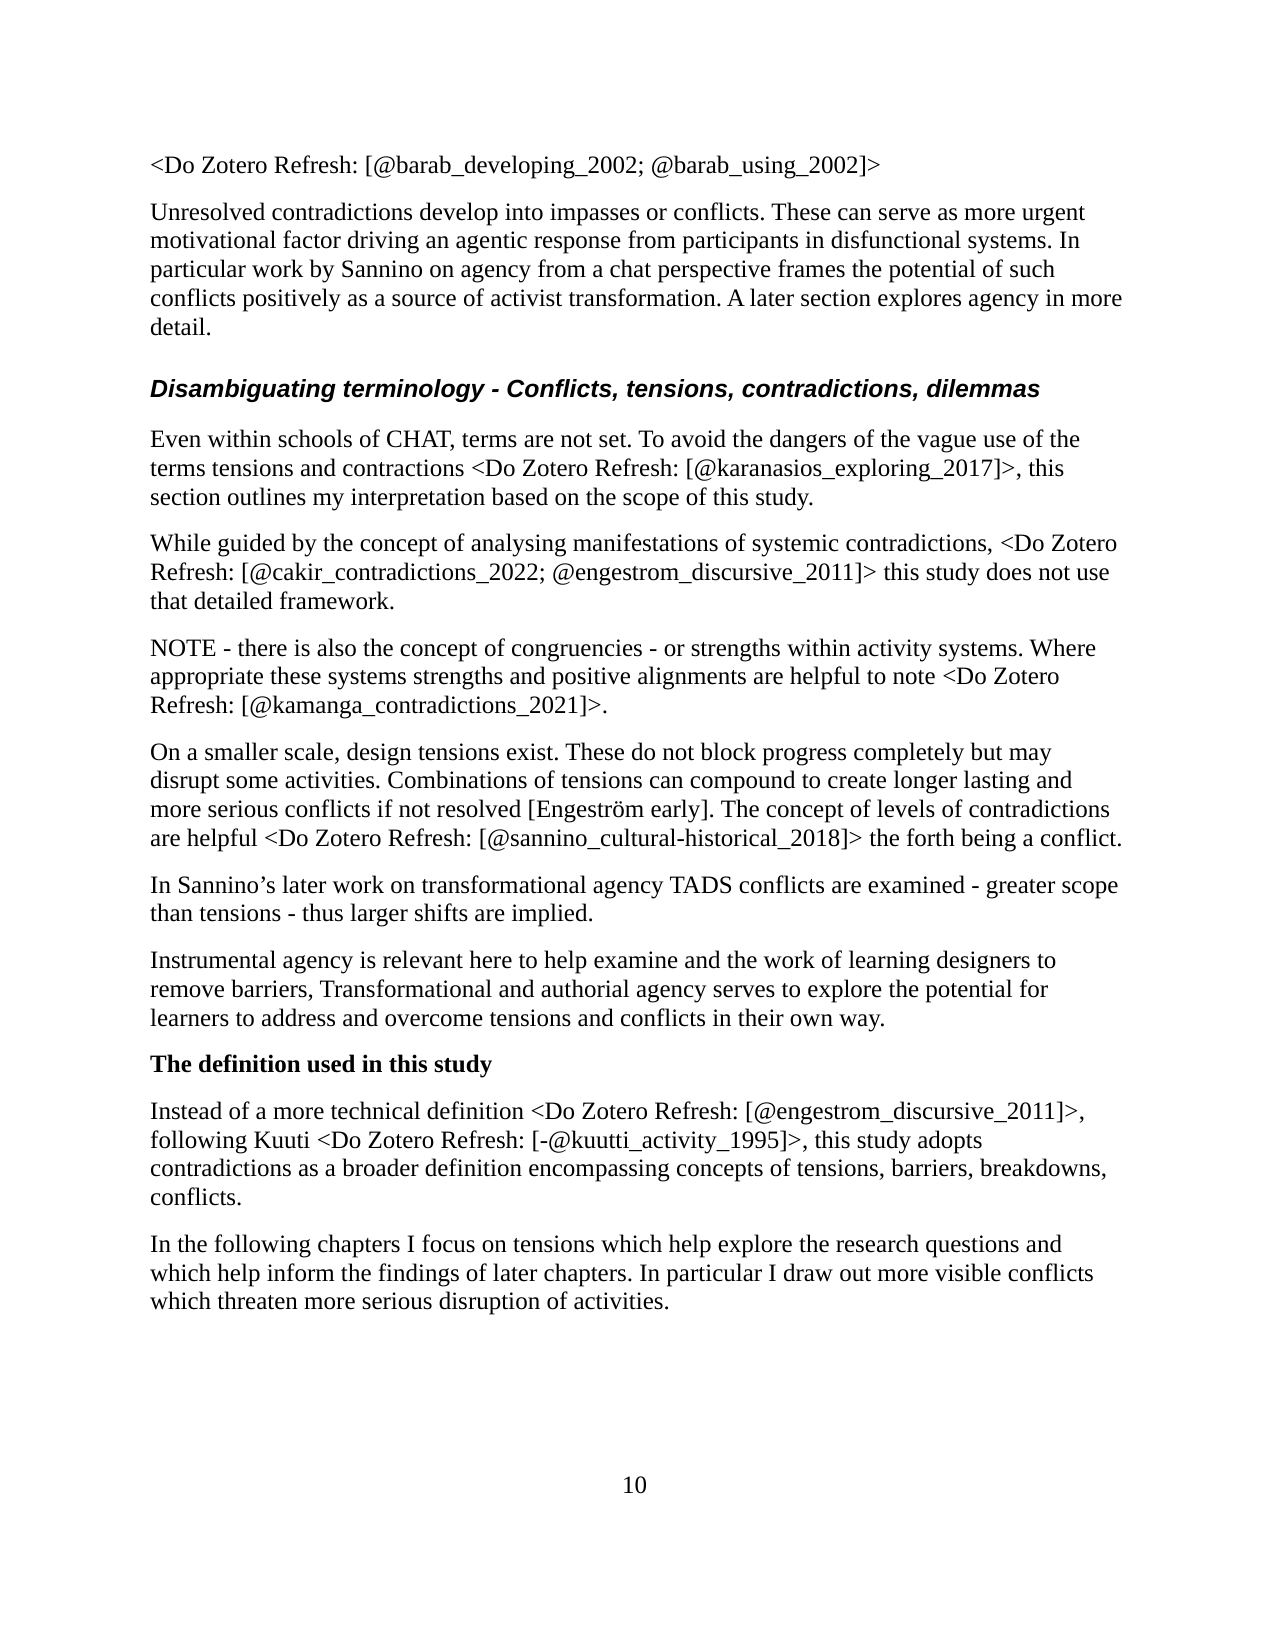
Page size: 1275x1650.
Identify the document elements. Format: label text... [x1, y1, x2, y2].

subtitle Disambiguating terminology - Conflicts, tensions, contradictions, dilemmas [150, 374, 1125, 403]
text The definition used in this study [150, 1049, 1125, 1078]
text On a smaller scale, design tensions exist. These do not block progress completely but may disrupt some activities. Combinations of tensions can compound to create longer lasting and more serious conflicts if not resolved [Engeström early]. The concept of levels of contradictions are helpful <Do Zotero Refresh: [@sannino_cultural-historical_2018]> the forth being a conflict. [150, 737, 1125, 852]
text <Do Zotero Refresh: [@barab_developing_2002; @barab_using_2002]> [150, 150, 1125, 179]
text In the following chapters I focus on tensions which help explore the research questions and which help inform the findings of later chapters. In particular I draw out more visible conflicts which threaten more serious disruption of activities. [150, 1229, 1125, 1315]
text In Sannino’s later work on transformational agency TADS conflicts are examined - greater scope than tensions - thus larger shifts are implied. [150, 870, 1125, 927]
text Instead of a more technical definition <Do Zotero Refresh: [@engestrom_discursive_2011]>, following Kuuti <Do Zotero Refresh: [-@kuutti_activity_1995]>, this study adopts contradictions as a broader definition encompassing concepts of tensions, barriers, breakdowns, conflicts. [150, 1096, 1125, 1211]
text NOTE - there is also the concept of congruencies - or strengths within activity systems. Where appropriate these systems strengths and positive alignments are helpful to note <Do Zotero Refresh: [@kamanga_contradictions_2021]>. [150, 633, 1125, 719]
text While guided by the concept of analysing manifestations of systemic contradictions, <Do Zotero Refresh: [@cakir_contradictions_2022; @engestrom_discursive_2011]> this study does not use that detailed framework. [150, 528, 1125, 615]
text Even within schools of CHAT, terms are not set. To avoid the dangers of the vague use of the terms tensions and contractions <Do Zotero Refresh: [@karanasios_exploring_2017]>, this section outlines my interpretation based on the scope of this study. [150, 424, 1125, 511]
text Instrumental agency is relevant here to help examine and the work of learning designers to remove barriers, Transformational and authorial agency serves to explore the potential for learners to address and overcome tensions and conflicts in their own way. [150, 945, 1125, 1031]
text Unresolved contradictions develop into impasses or conflicts. These can serve as more urgent motivational factor driving an agentic response from participants in disfunctional systems. In particular work by Sannino on agency from a chat perspective frames the potential of such conflicts positively as a source of activist transformation. A later section explores agency in more detail. [150, 197, 1125, 340]
